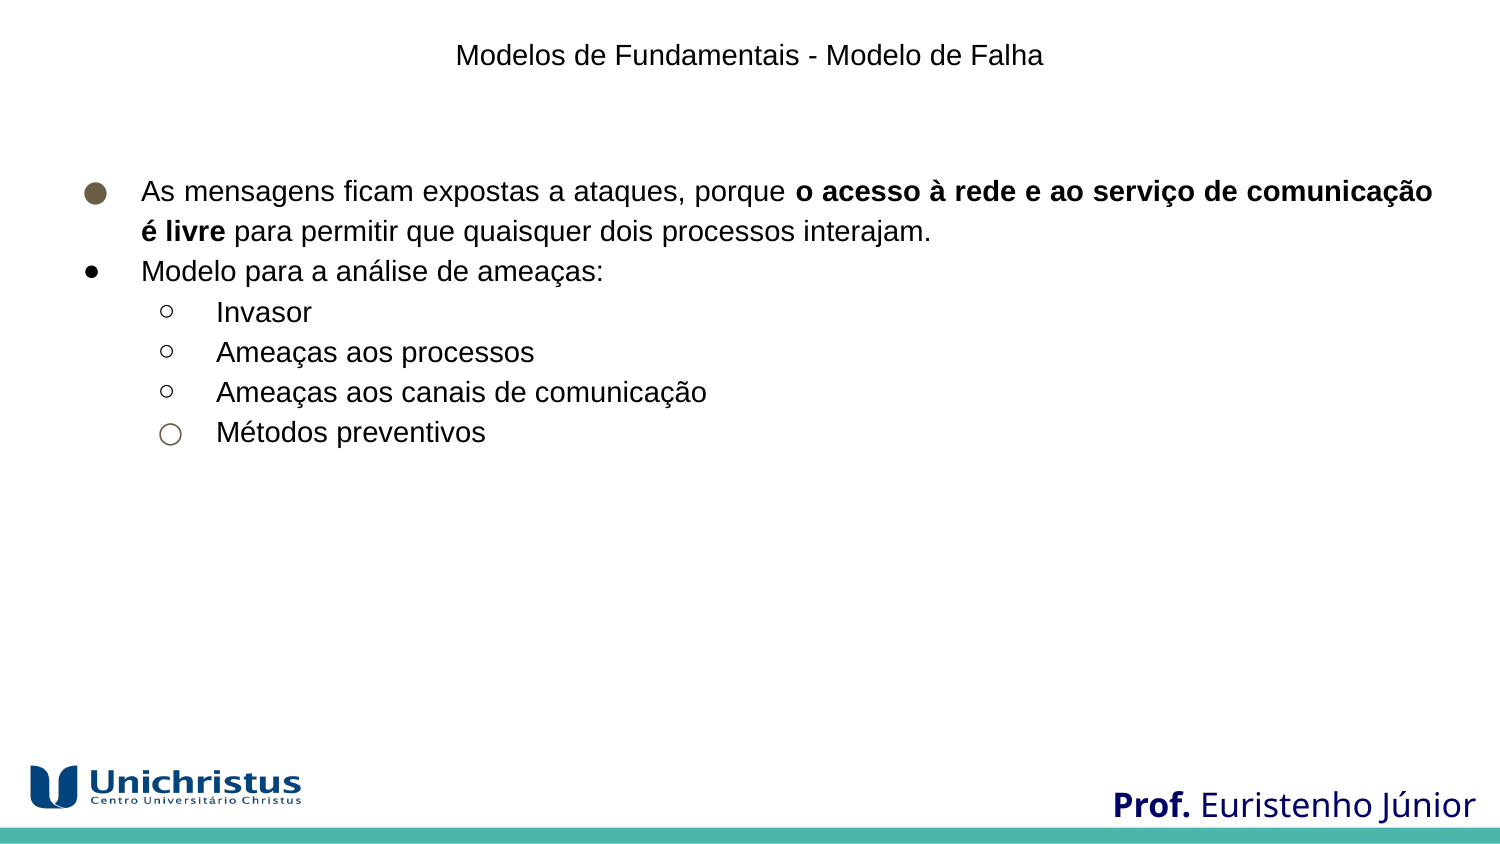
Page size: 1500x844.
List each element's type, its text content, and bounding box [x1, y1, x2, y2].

title Modelos de Fundamentais - Modelo de Falha [51, 20, 1449, 137]
picture [26, 763, 305, 810]
text_box Prof. Euristenho Júnior [1097, 773, 1494, 829]
list As mensagens ficam expostas a ataques, porque o acesso à rede e ao serviço de comunicação é livre para permitir que quaisquer dois processos interajam. Modelo para a análise de ameaças: Invasor Ameaças aos processos Ameaças aos canais de comunicação Métodos preventivos [51, 152, 1449, 750]
